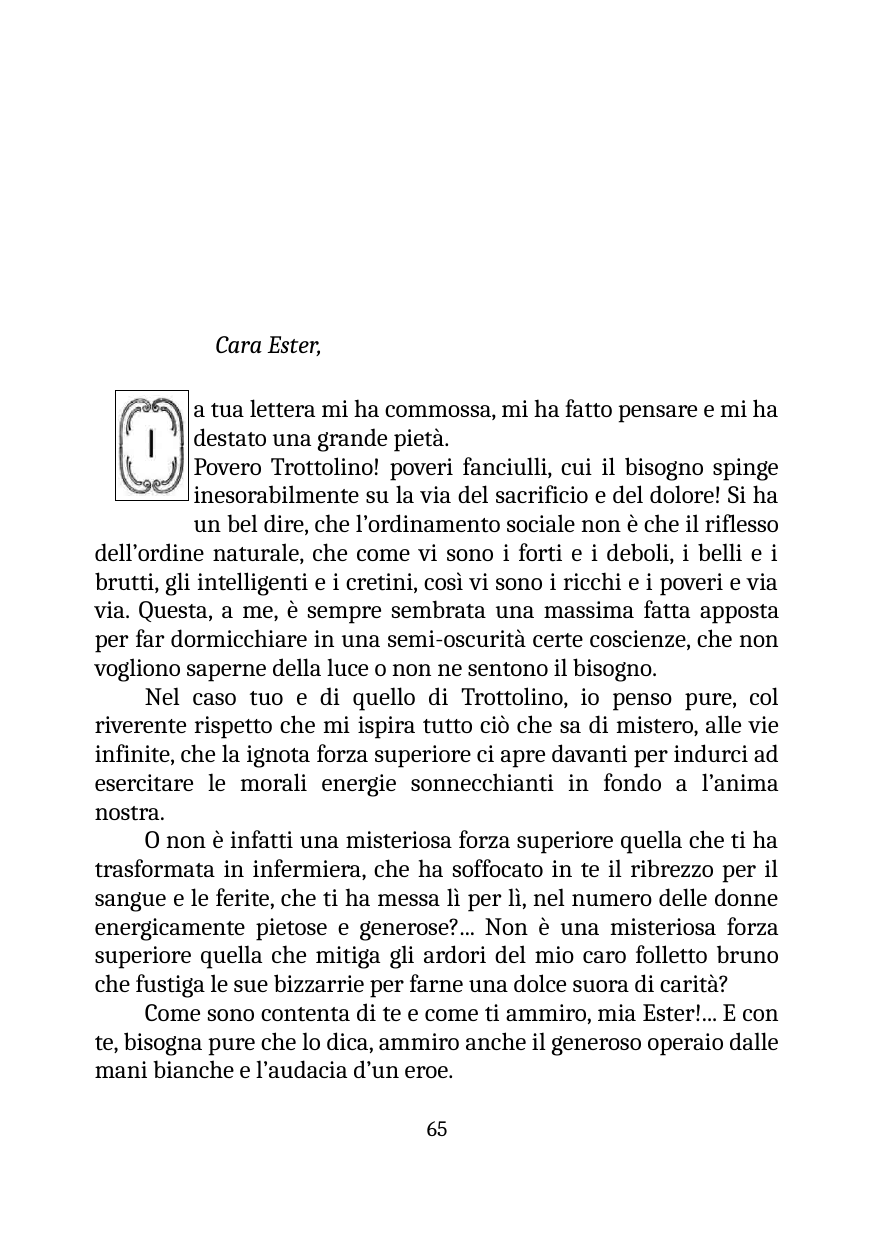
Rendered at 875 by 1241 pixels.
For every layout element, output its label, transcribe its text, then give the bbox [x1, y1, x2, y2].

text O non è infatti una misteriosa forza superiore quella che ti ha trasformata in infermiera, che ha soffocato in te il ribrezzo per il sangue e le ferite, che ti ha messa lì per lì, nel numero delle donne energicamente pietose e generose?... Non è una misteriosa forza superiore quella che mitiga gli ardori del mio caro folletto bruno che fustiga le sue bizzarrie per farne una dolce suora di carità? [94, 826, 779, 999]
text a tua lettera mi ha commossa, mi ha fatto pensare e mi ha destato una grande pietà. [189, 395, 779, 452]
text Nel caso tuo e di quello di Trottolino, io penso pure, col riverente rispetto che mi ispira tutto ciò che sa di mistero, alle vie infinite, che la ignota forza superiore ci apre davanti per indurci ad esercitare le morali energie sonnecchianti in fondo a l’anima nostra. [94, 682, 779, 826]
text Come sono contenta di te e come ti ammiro, mia Ester!... E con te, bisogna pure che lo dica, ammiro anche il generoso operaio dalle mani bianche e l’audacia d’un eroe. [94, 999, 779, 1085]
text [116, 391, 188, 500]
picture [117, 395, 186, 496]
text Povero Trottolino! poveri fanciulli, cui il bisogno spinge inesorabilmente su la via del sacrificio e del dolore! Si ha un bel dire, che l’ordinamento sociale non è che il riflesso dell’ordine naturale, che come vi sono i forti e i deboli, i belli e i brutti, gli intelligenti e i cretini, così vi sono i ricchi e i poveri e via via. Questa, a me, è sempre sembrata una massima fatta apposta per far dormicchiare in una semi-oscurità certe coscienze, che non vogliono saperne della luce o non ne sentono il bisogno. [94, 452, 779, 682]
text Cara Ester, [165, 331, 779, 359]
